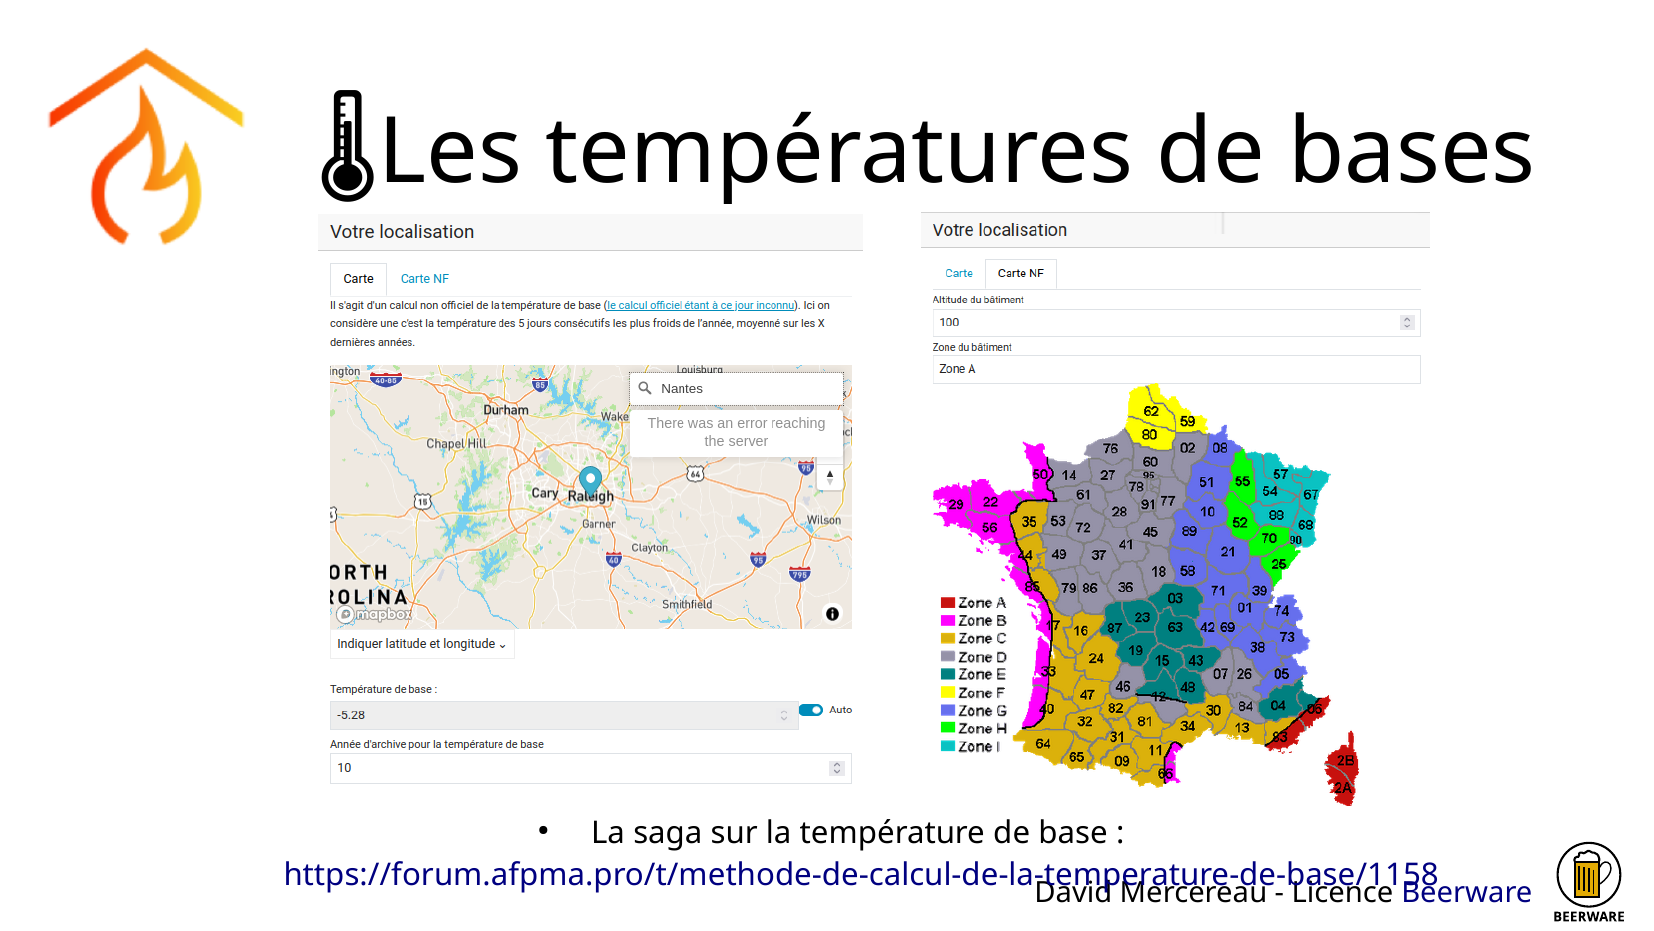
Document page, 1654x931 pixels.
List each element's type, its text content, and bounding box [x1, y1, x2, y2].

picture [921, 212, 1430, 806]
picture [47, 47, 246, 246]
list La saga sur la température de base : https://forum.afpma.pro/t/methode-de-calcul-de-la-temperature-de-base/1158 [64, 809, 1589, 931]
title 🌡️Les températures de bases [271, 69, 1583, 225]
picture [318, 214, 863, 794]
